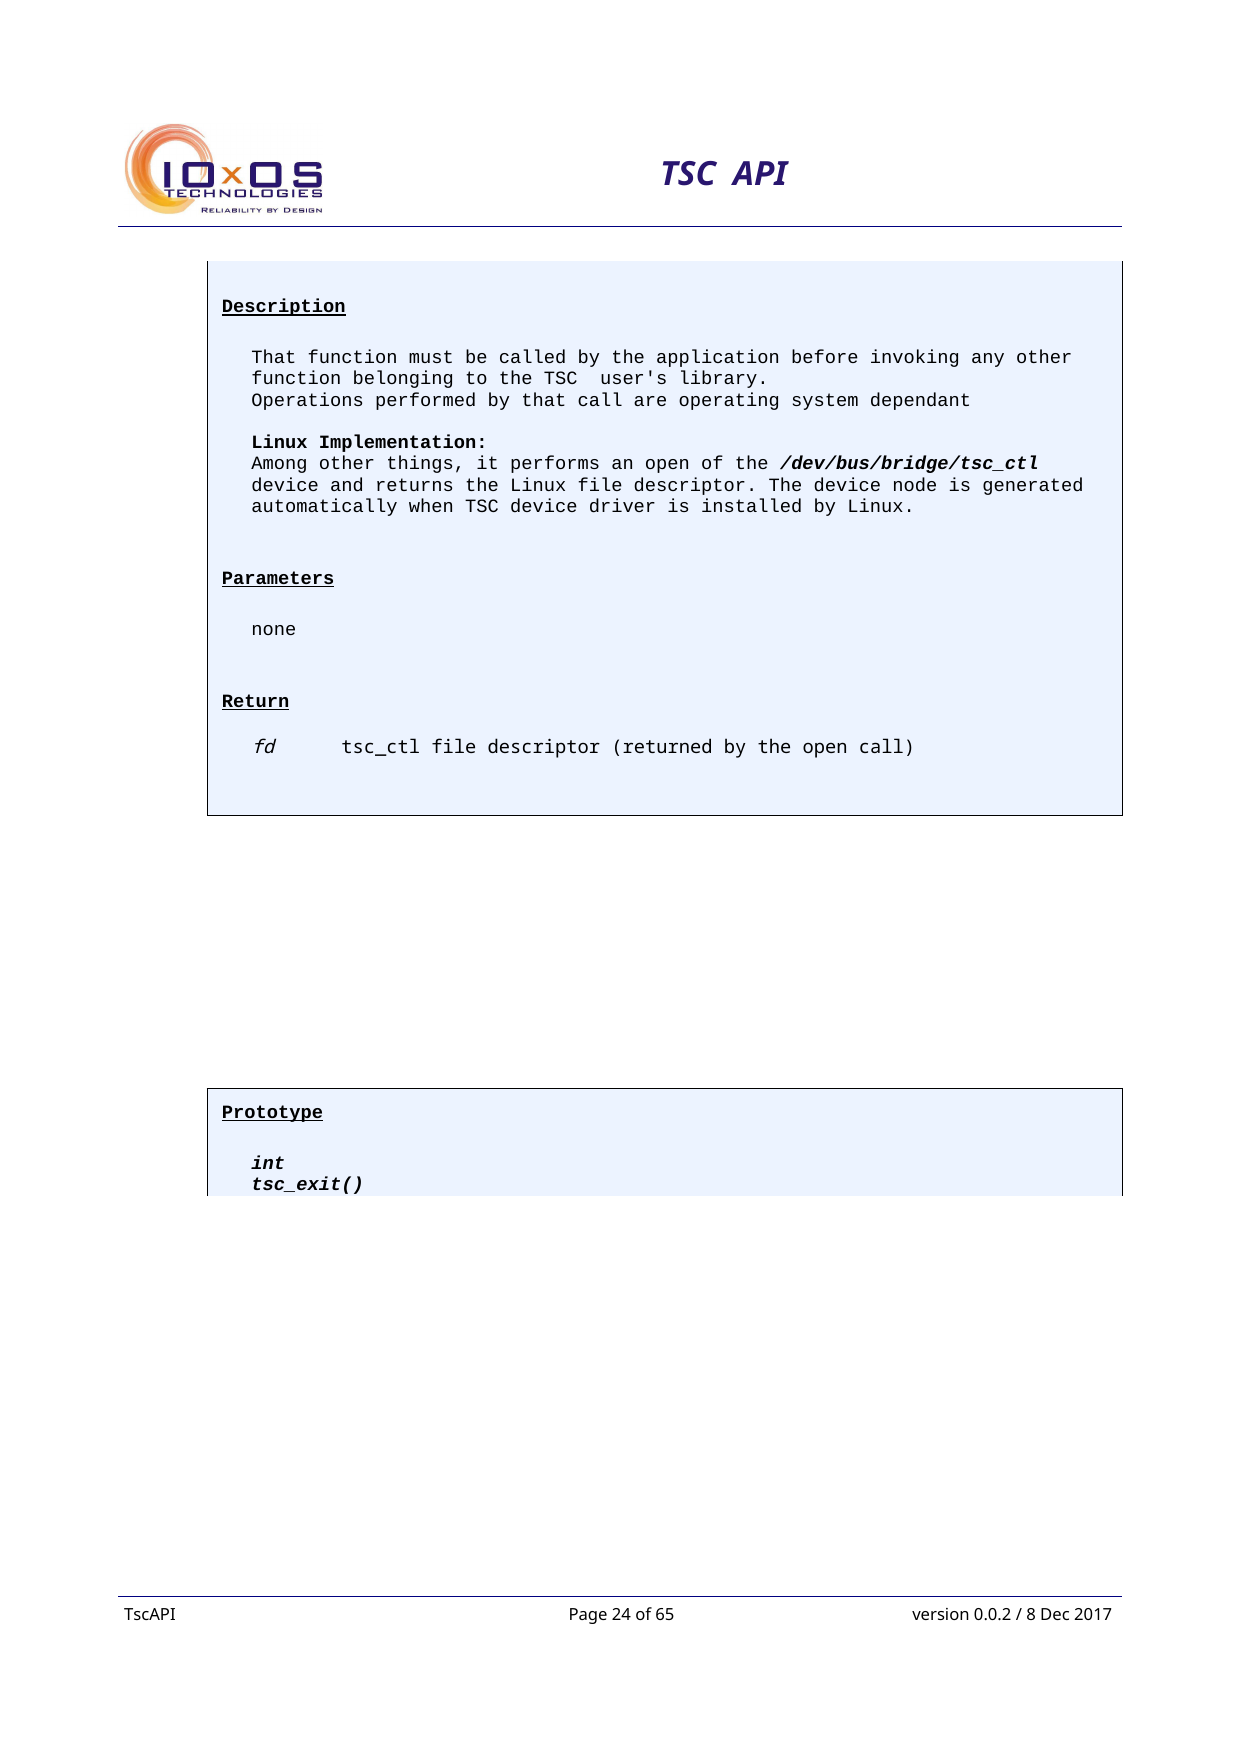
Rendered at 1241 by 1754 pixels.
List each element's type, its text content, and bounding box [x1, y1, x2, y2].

picture [123, 123, 323, 217]
subtitle Parameters [208, 554, 1122, 605]
text Linux Implementation: [208, 433, 1122, 454]
subtitle Return [208, 677, 1122, 728]
text Among other things, it performs an open of the /dev/bus/bridge/tsc_ctl device and returns the Linux file descriptor. The device node is generated automatically when TSC device driver is installed by Linux. [208, 454, 1122, 518]
subtitle Description [208, 297, 1122, 333]
text int [208, 1139, 1122, 1175]
table_header tsc_ctl file descriptor (returned by the open call) [336, 728, 1122, 765]
text tsc_exit() [208, 1175, 1122, 1196]
text Prototype [208, 1089, 1122, 1139]
table_header fd [246, 728, 336, 765]
text none [208, 605, 1122, 641]
table_header [208, 728, 246, 765]
text Operations performed by that call are operating system dependant [208, 390, 1122, 412]
text That function must be called by the application before invoking any other function belonging to the TSC user's library. [208, 333, 1122, 390]
